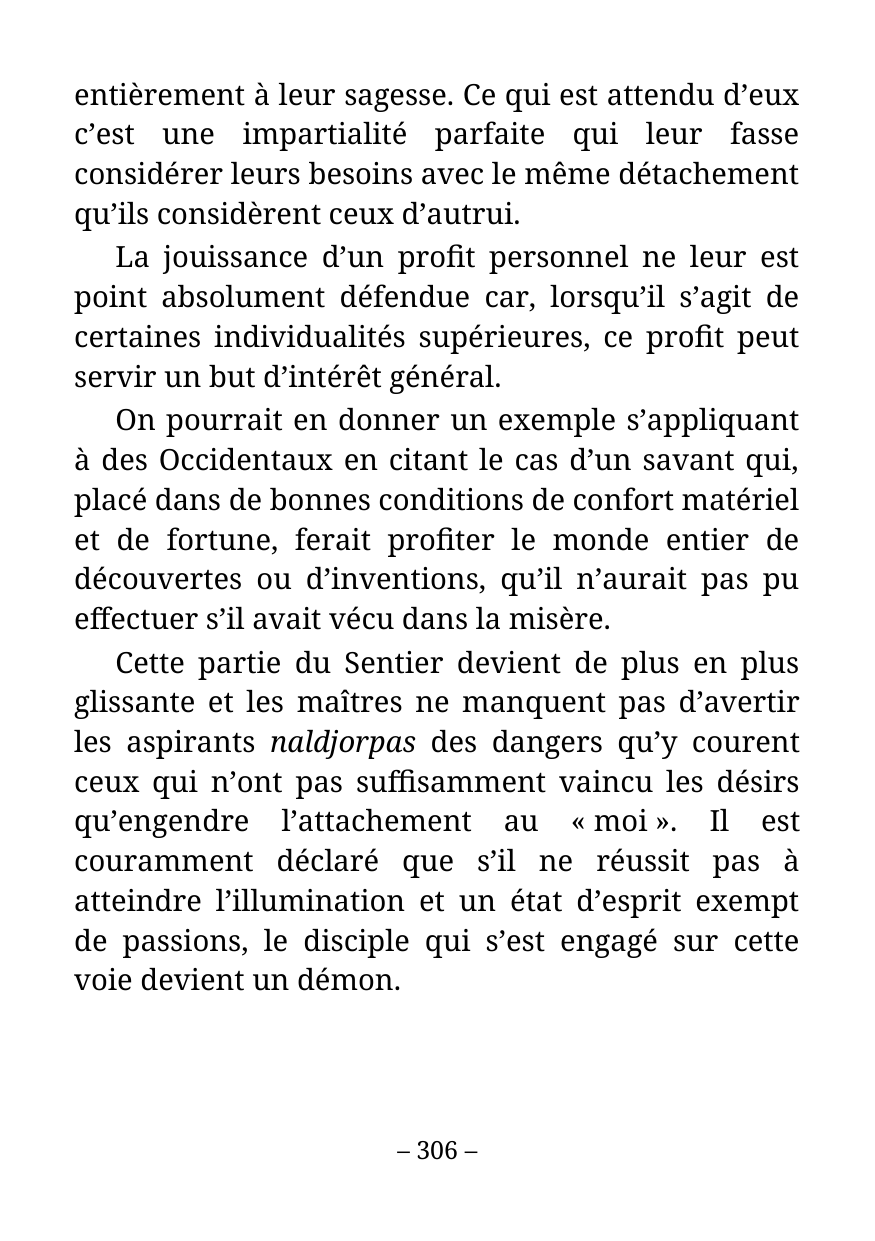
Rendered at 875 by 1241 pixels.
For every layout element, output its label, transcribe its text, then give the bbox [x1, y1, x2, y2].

text La jouissance d’un profit personnel ne leur est point absolument défendue car, lorsqu’il s’agit de certaines individualités supérieures, ce profit peut servir un but d’intérêt général. [74, 237, 800, 396]
text On pourrait en donner un exemple s’appliquant à des Occidentaux en citant le cas d’un savant qui, placé dans de bonnes conditions de confort matériel et de fortune, ferait profiter le monde entier de découvertes ou d’inventions, qu’il n’aurait pas pu effectuer s’il avait vécu dans la misère. [74, 400, 800, 638]
text entièrement à leur sagesse. Ce qui est attendu d’eux c’est une impartialité parfaite qui leur fasse considérer leurs besoins avec le même détachement qu’ils considèrent ceux d’autrui. [74, 74, 800, 233]
text Cette partie du Sentier devient de plus en plus glissante et les maîtres ne manquent pas d’avertir les aspirants naldjorpas des dangers qu’y courent ceux qui n’ont pas suffisamment vaincu les désirs qu’engendre l’attachement au « moi ». Il est couramment déclaré que s’il ne réussit pas à atteindre l’illumination et un état d’esprit exempt de passions, le disciple qui s’est engagé sur cette voie devient un démon. [74, 642, 800, 999]
